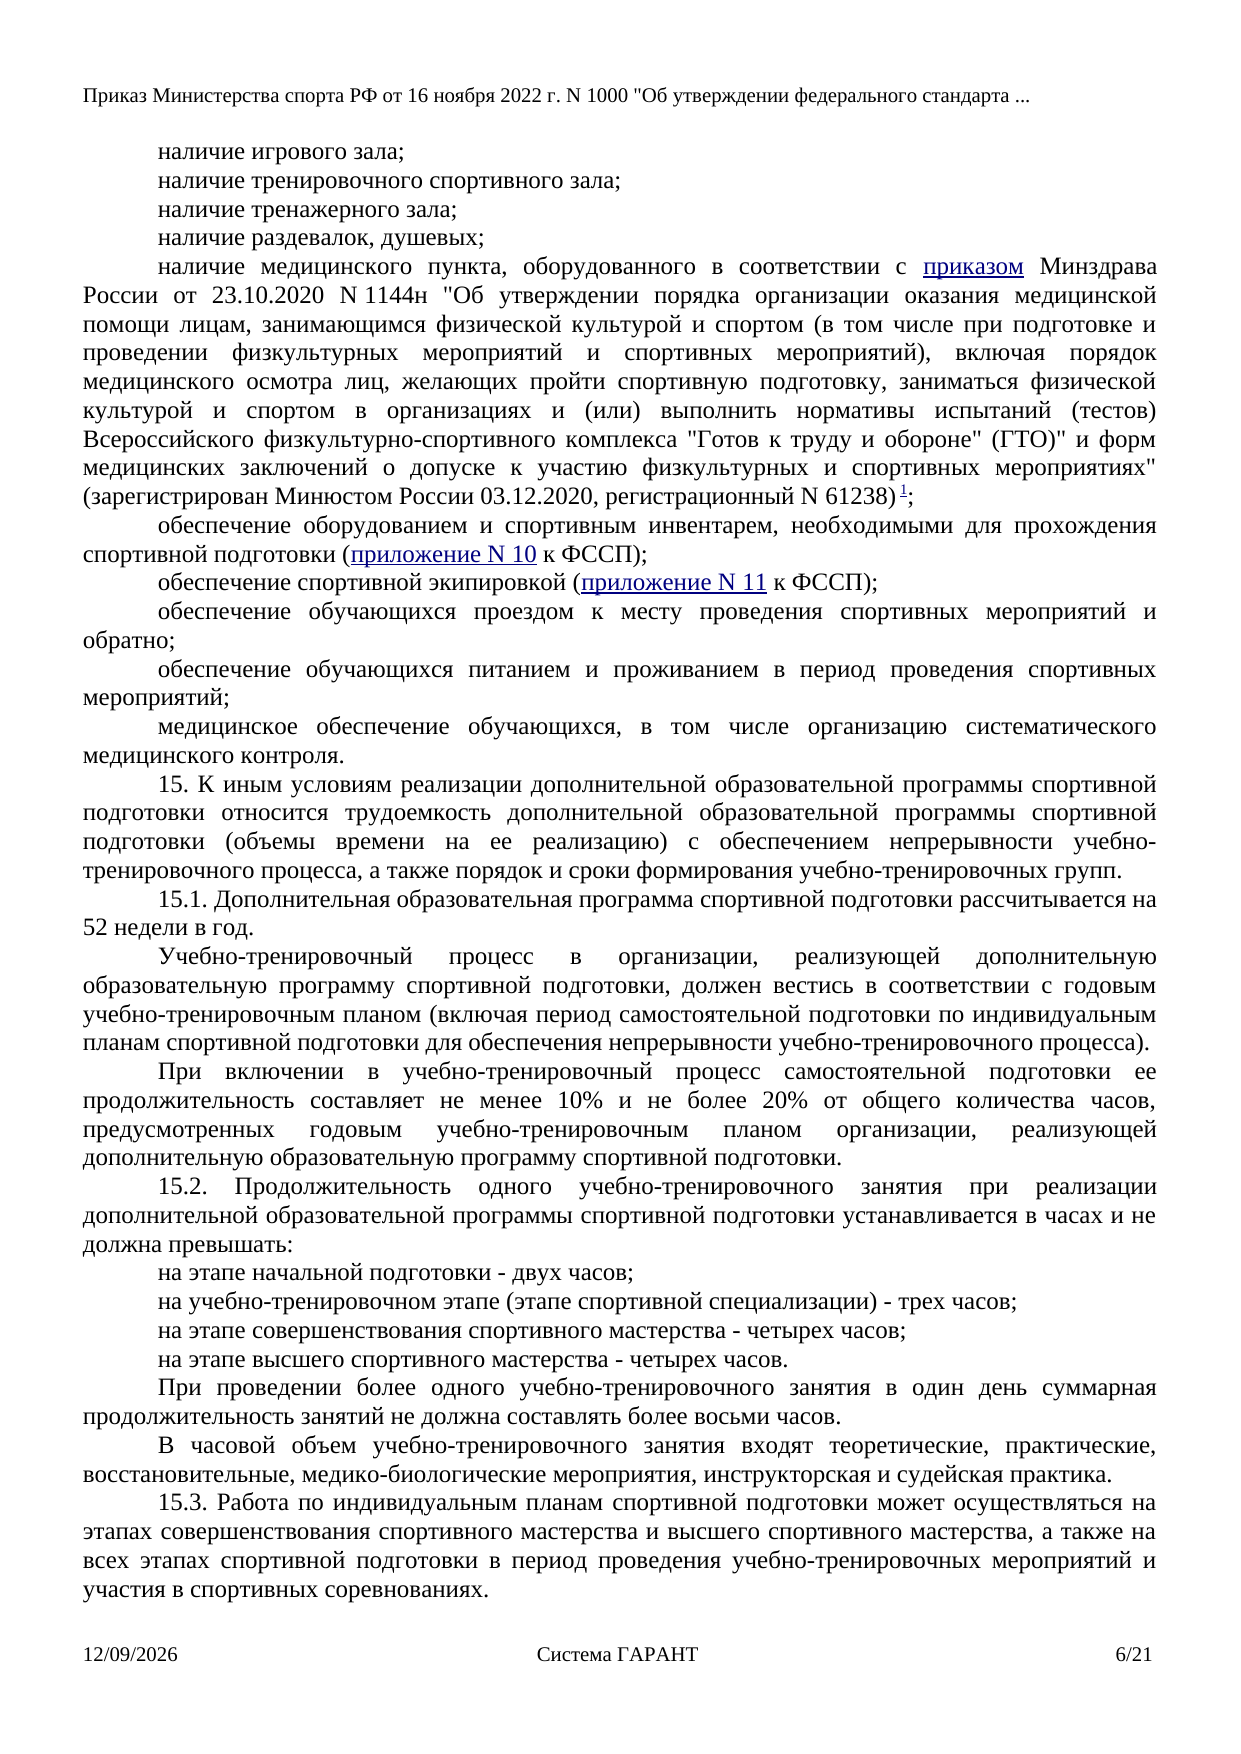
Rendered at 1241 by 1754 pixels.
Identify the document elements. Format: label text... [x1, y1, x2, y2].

text 15.1. Дополнительная образовательная программа спортивной подготовки рассчитывается на 52 недели в год. [83, 884, 1157, 941]
text на этапе начальной подготовки - двух часов; [83, 1257, 1157, 1286]
text При включении в учебно-тренировочный процесс самостоятельной подготовки ее продолжительность составляет не менее 10% и не более 20% от общего количества часов, предусмотренных годовым учебно-тренировочным планом организации, реализующей дополнительную образовательную программу спортивной подготовки. [83, 1056, 1157, 1171]
text обеспечение обучающихся проездом к месту проведения спортивных мероприятий и обратно; [83, 596, 1157, 654]
text наличие раздевалок, душевых; [83, 222, 1157, 251]
text наличие медицинского пункта, оборудованного в соответствии с приказом Минздрава России от 23.10.2020 N 1144н "Об утверждении порядка организации оказания медицинской помощи лицам, занимающимся физической культурой и спортом (в том числе при подготовке и проведении физкультурных мероприятий и спортивных мероприятий), включая порядок медицинского осмотра лиц, желающих пройти спортивную подготовку, заниматься физической культурой и спортом в организациях и (или) выполнить нормативы испытаний (тестов) Всероссийского физкультурно-спортивного комплекса "Готов к труду и обороне" (ГТО)" и форм медицинских заключений о допуске к участию физкультурных и спортивных мероприятиях" (зарегистрирован Минюстом России 03.12.2020, регистрационный N 61238) 1; [83, 251, 1157, 510]
text обеспечение обучающихся питанием и проживанием в период проведения спортивных мероприятий; [83, 654, 1157, 711]
text медицинское обеспечение обучающихся, в том числе организацию систематического медицинского контроля. [83, 711, 1157, 769]
text 15. К иным условиям реализации дополнительной образовательной программы спортивной подготовки относится трудоемкость дополнительной образовательной программы спортивной подготовки (объемы времени на ее реализацию) с обеспечением непрерывности учебно-тренировочного процесса, а также порядок и сроки формирования учебно-тренировочных групп. [83, 769, 1157, 884]
text 15.3. Работа по индивидуальным планам спортивной подготовки может осуществляться на этапах совершенствования спортивного мастерства и высшего спортивного мастерства, а также на всех этапах спортивной подготовки в период проведения учебно-тренировочных мероприятий и участия в спортивных соревнованиях. [83, 1487, 1157, 1602]
text Учебно-тренировочный процесс в организации, реализующей дополнительную образовательную программу спортивной подготовки, должен вестись в соответствии с годовым учебно-тренировочным планом (включая период самостоятельной подготовки по индивидуальным планам спортивной подготовки для обеспечения непрерывности учебно-тренировочного процесса). [83, 941, 1157, 1056]
text При проведении более одного учебно-тренировочного занятия в один день суммарная продолжительность занятий не должна составлять более восьми часов. [83, 1372, 1157, 1430]
text наличие тренировочного спортивного зала; [83, 165, 1157, 194]
text на этапе совершенствования спортивного мастерства - четырех часов; [83, 1315, 1157, 1344]
text наличие игрового зала; [83, 136, 1157, 165]
text В часовой объем учебно-тренировочного занятия входят теоретические, практические, восстановительные, медико-биологические мероприятия, инструкторская и судейская практика. [83, 1430, 1157, 1487]
text обеспечение спортивной экипировкой (приложение N 11 к ФССП); [83, 567, 1157, 596]
text обеспечение оборудованием и спортивным инвентарем, необходимыми для прохождения спортивной подготовки (приложение N 10 к ФССП); [83, 510, 1157, 567]
text наличие тренажерного зала; [83, 194, 1157, 222]
text 15.2. Продолжительность одного учебно-тренировочного занятия при реализации дополнительной образовательной программы спортивной подготовки устанавливается в часах и не должна превышать: [83, 1171, 1157, 1257]
text на учебно-тренировочном этапе (этапе спортивной специализации) - трех часов; [83, 1286, 1157, 1315]
text на этапе высшего спортивного мастерства - четырех часов. [83, 1344, 1157, 1372]
